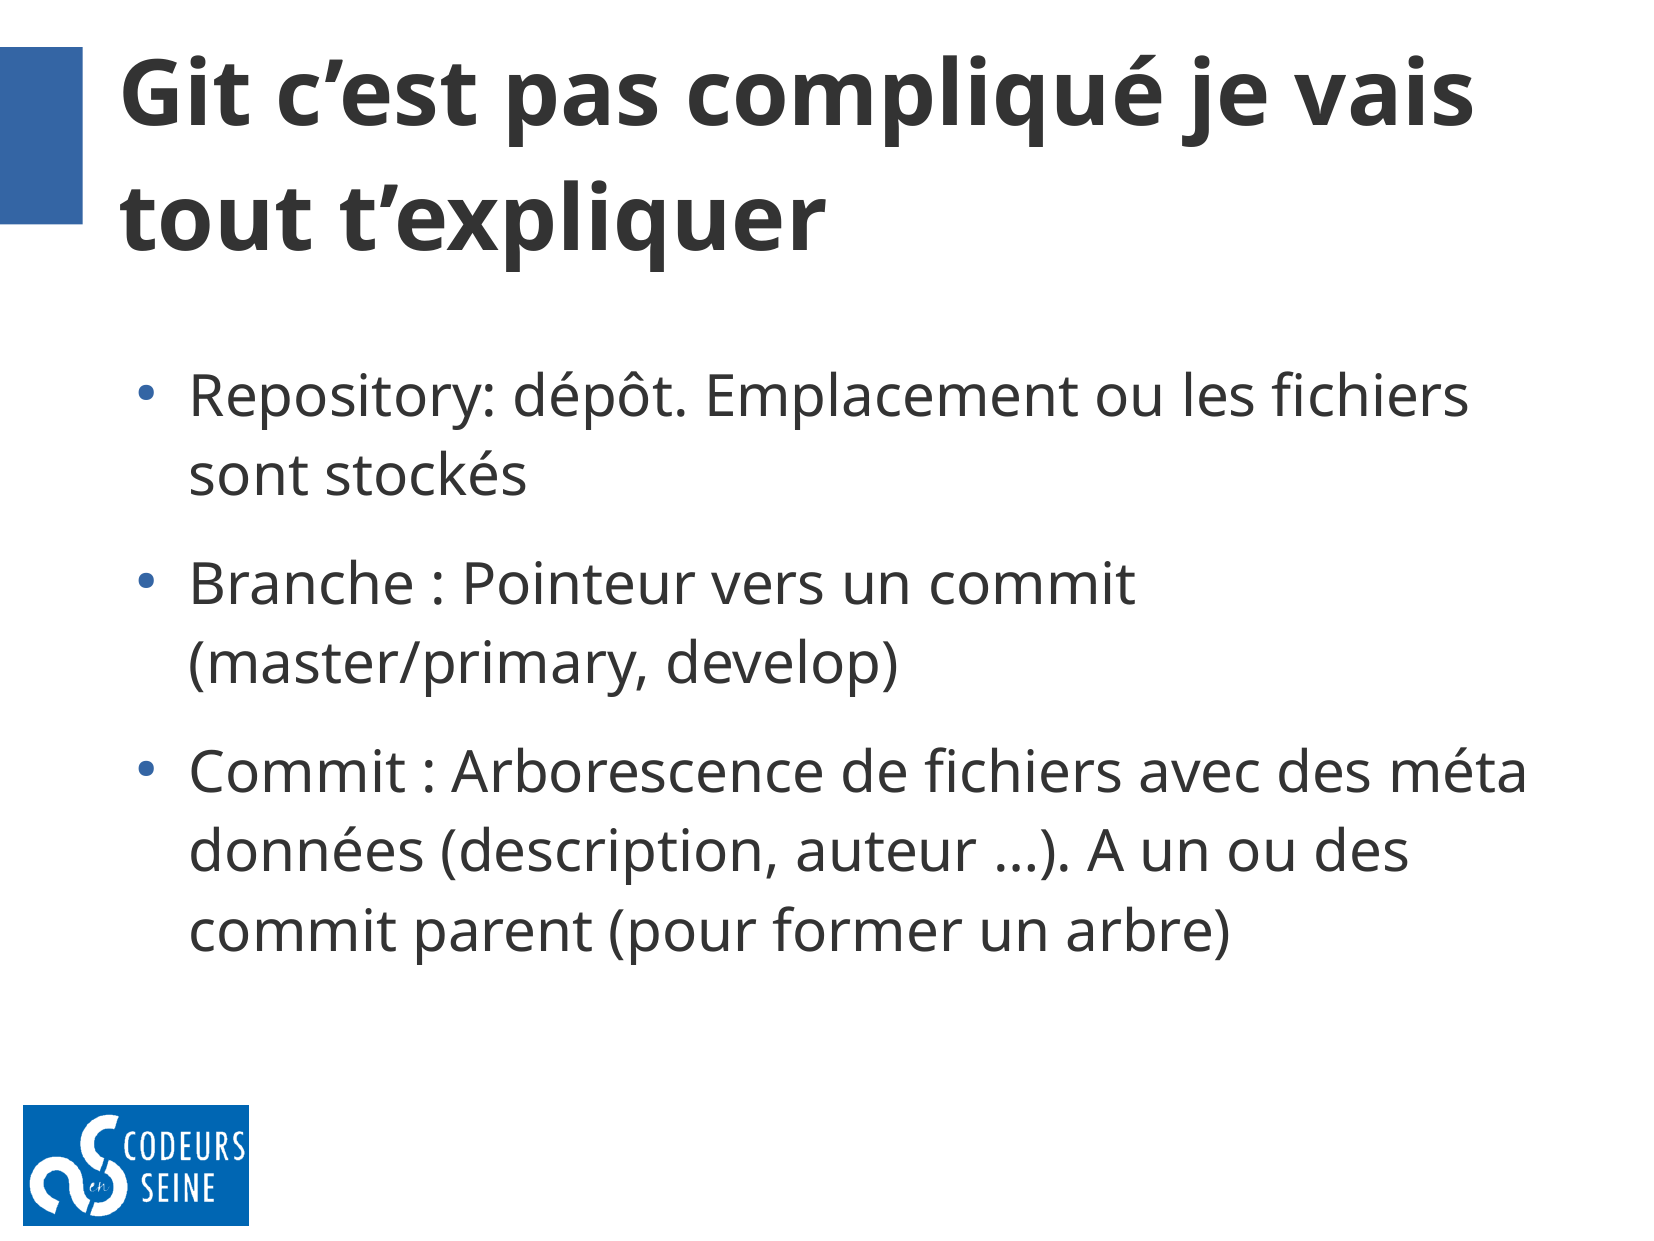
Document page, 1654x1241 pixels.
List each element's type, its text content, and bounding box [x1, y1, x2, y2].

picture [23, 1105, 249, 1226]
title Git c’est pas compliqué je vais tout t’expliquer [118, 45, 1571, 260]
list Repository: dépôt. Emplacement ou les fichiers sont stockés Branche : Pointeur vers un commit (master/primary, develop) Commit : Arborescence de fichiers avec des méta données (description, auteur …). A un ou des commit parent (pour former un arbre) [118, 354, 1536, 1074]
